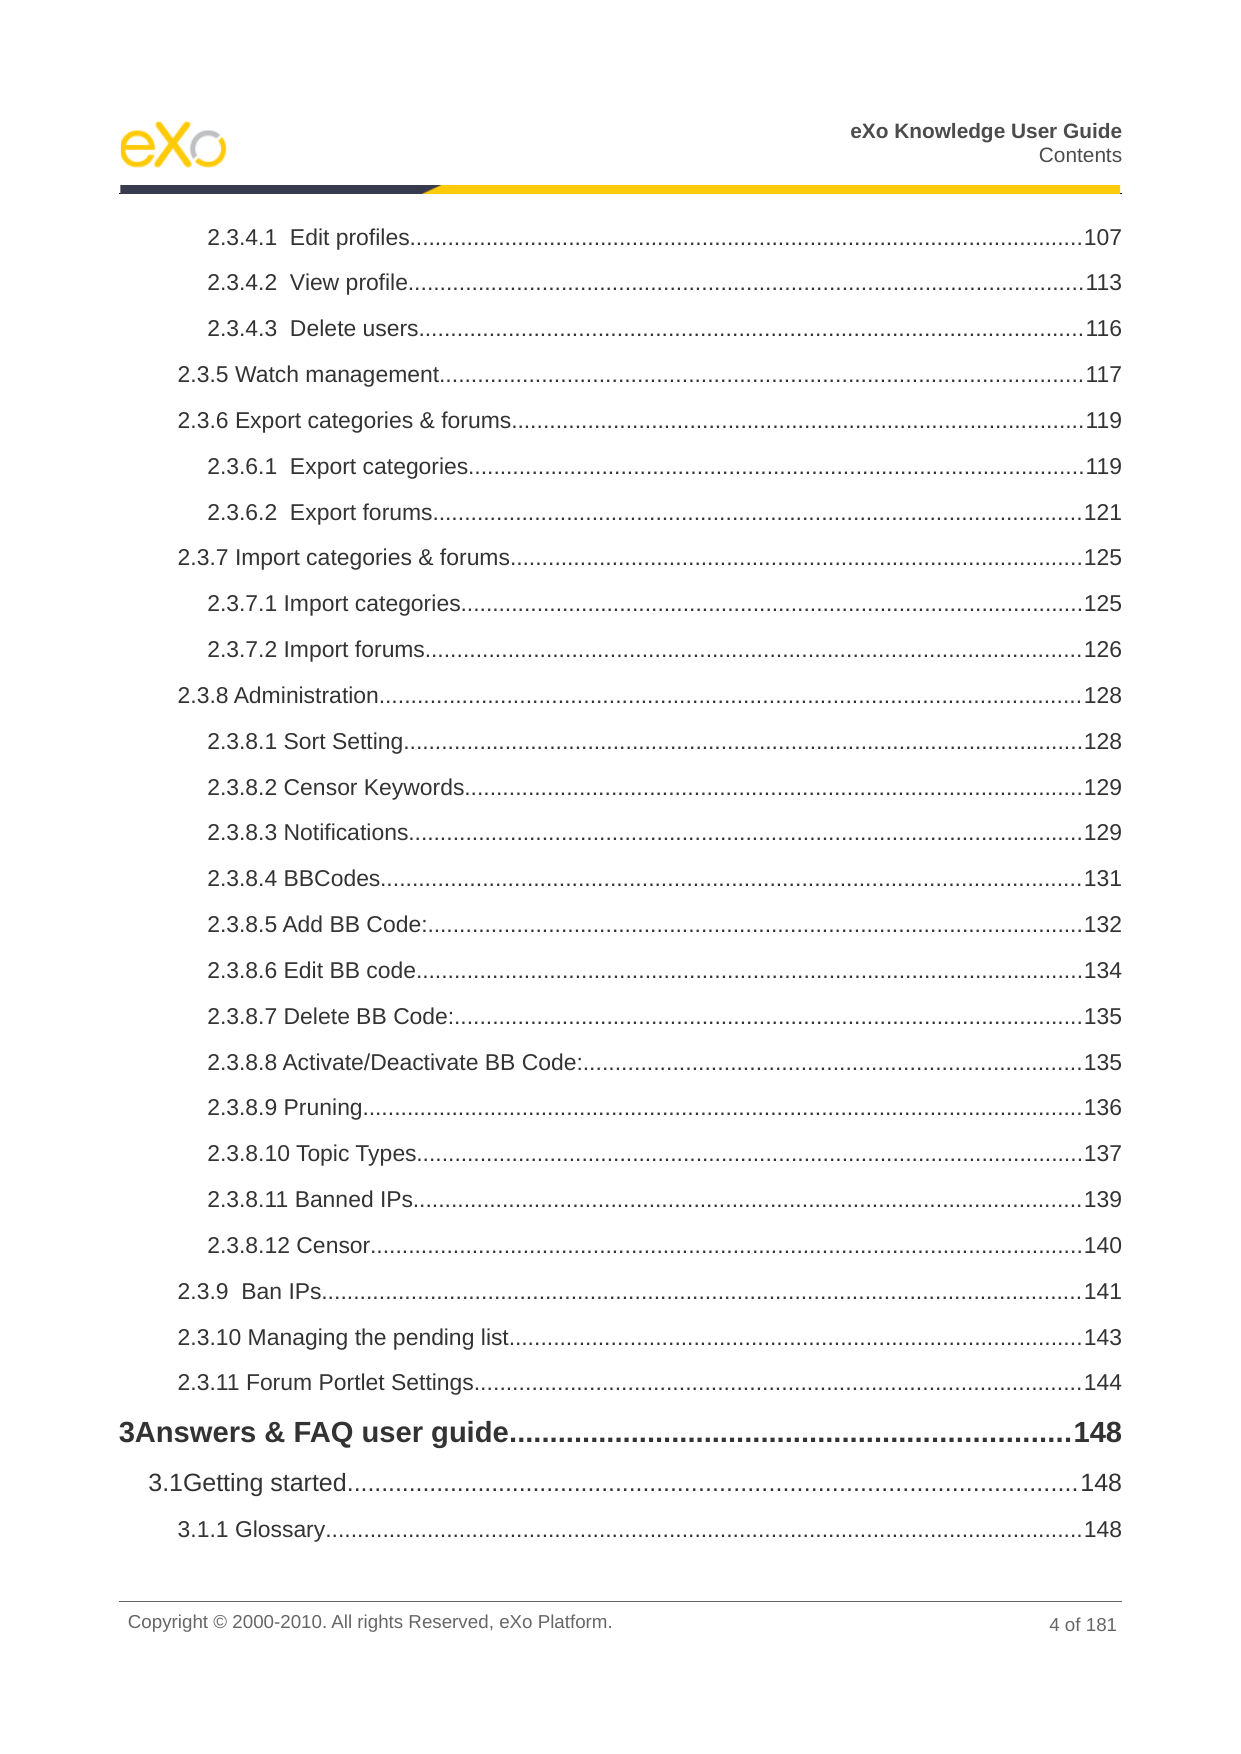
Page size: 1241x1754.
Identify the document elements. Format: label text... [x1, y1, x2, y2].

text 2.3.9 Ban IPs 141 [177, 1278, 1122, 1304]
text 2.3.10 Managing the pending list 143 [177, 1323, 1122, 1350]
text 3Answers & FAQ user guide 148 [118, 1415, 1122, 1449]
text 3.1.1 Glossary 148 [177, 1516, 1122, 1543]
text 2.3.8.8 Activate/Deactivate BB Code: 135 [207, 1048, 1122, 1075]
text 2.3.8.2 Censor Keywords 129 [207, 773, 1122, 800]
text 2.3.11 Forum Portlet Settings 144 [177, 1369, 1122, 1396]
text 2.3.8.5 Add BB Code: 132 [207, 911, 1122, 937]
text 2.3.8.3 Notifications 129 [207, 819, 1122, 846]
text 2.3.4.2 View profile 113 [207, 269, 1122, 296]
picture [120, 121, 227, 168]
text 2.3.6 Export categories & forums 119 [177, 407, 1122, 433]
text 2.3.4.3 Delete users 116 [207, 315, 1122, 342]
text 2.3.4.1 Edit profiles 107 [207, 223, 1122, 250]
text 2.3.8.9 Pruning 136 [207, 1094, 1122, 1121]
text 2.3.8 Administration 128 [177, 682, 1122, 708]
text 2.3.7.2 Import forums 126 [207, 636, 1122, 662]
text 2.3.8.6 Edit BB code 134 [207, 957, 1122, 983]
text 2.3.8.4 BBCodes 131 [207, 865, 1122, 892]
picture [120, 185, 1121, 194]
text 2.3.8.1 Sort Setting 128 [207, 728, 1122, 754]
text 2.3.8.11 Banned IPs 139 [207, 1186, 1122, 1212]
text 2.3.5 Watch management 117 [177, 361, 1122, 387]
text 2.3.7.1 Import categories 125 [207, 590, 1122, 617]
text 2.3.8.12 Censor 140 [207, 1232, 1122, 1258]
text 2.3.7 Import categories & forums 125 [177, 544, 1122, 571]
text 2.3.6.1 Export categories 119 [207, 453, 1122, 479]
text 2.3.8.10 Topic Types 137 [207, 1140, 1122, 1167]
text 2.3.8.7 Delete BB Code: 135 [207, 1003, 1122, 1029]
text 3.1Getting started 148 [148, 1468, 1122, 1497]
text 2.3.6.2 Export forums 121 [207, 498, 1122, 525]
